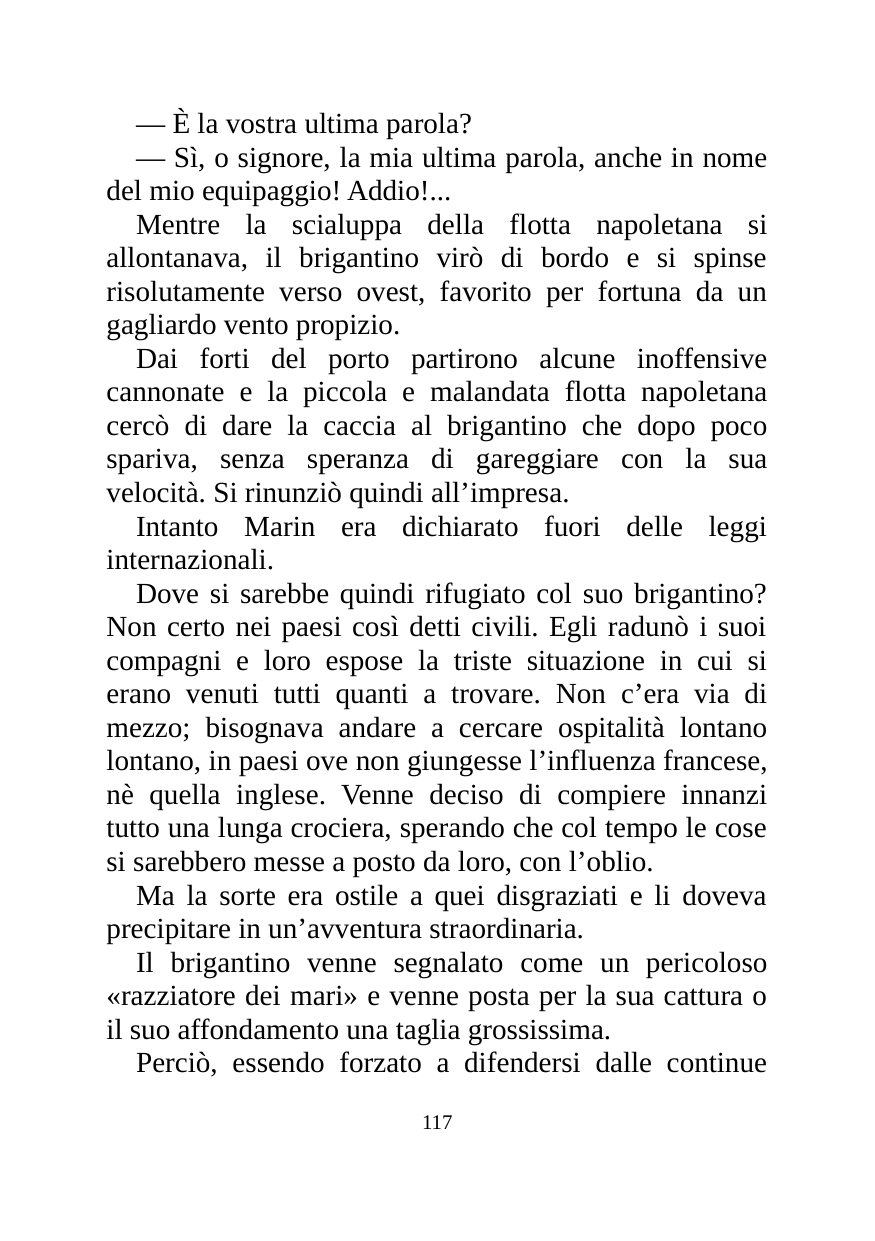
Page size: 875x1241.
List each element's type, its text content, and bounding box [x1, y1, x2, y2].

text Ma la sorte era ostile a quei disgraziati e li doveva precipitare in un’avventura straordinaria. [106, 878, 768, 945]
text — Sì, o signore, la mia ultima parola, anche in nome del mio equipaggio! Addio!... [106, 140, 768, 207]
text — È la vostra ultima parola? [106, 106, 768, 140]
text Dai forti del porto partirono alcune inoffensive cannonate e la piccola e malandata flotta napoletana cercò di dare la caccia al brigantino che dopo poco spariva, senza speranza di gareggiare con la sua velocità. Si rinunziò quindi all’impresa. [106, 341, 768, 509]
text Dove si sarebbe quindi rifugiato col suo brigantino? Non certo nei paesi così detti civili. Egli radunò i suoi compagni e loro espose la triste situazione in cui si erano venuti tutti quanti a trovare. Non c’era via di mezzo; bisognava andare a cercare ospitalità lontano lontano, in paesi ove non giungesse l’influenza francese, nè quella inglese. Venne deciso di compiere innanzi tutto una lunga crociera, sperando che col tempo le cose si sarebbero messe a posto da loro, con l’oblio. [106, 576, 768, 878]
text Intanto Marin era dichiarato fuori delle leggi internazionali. [106, 509, 768, 576]
text Perciò, essendo forzato a difendersi dalle continue [106, 1045, 768, 1079]
text Mentre la scialuppa della flotta napoletana si allontanava, il brigantino virò di bordo e si spinse risolutamente verso ovest, favorito per fortuna da un gagliardo vento propizio. [106, 207, 768, 341]
text Il brigantino venne segnalato come un pericoloso «razziatore dei mari» e venne posta per la sua cattura o il suo affondamento una taglia grossissima. [106, 945, 768, 1045]
